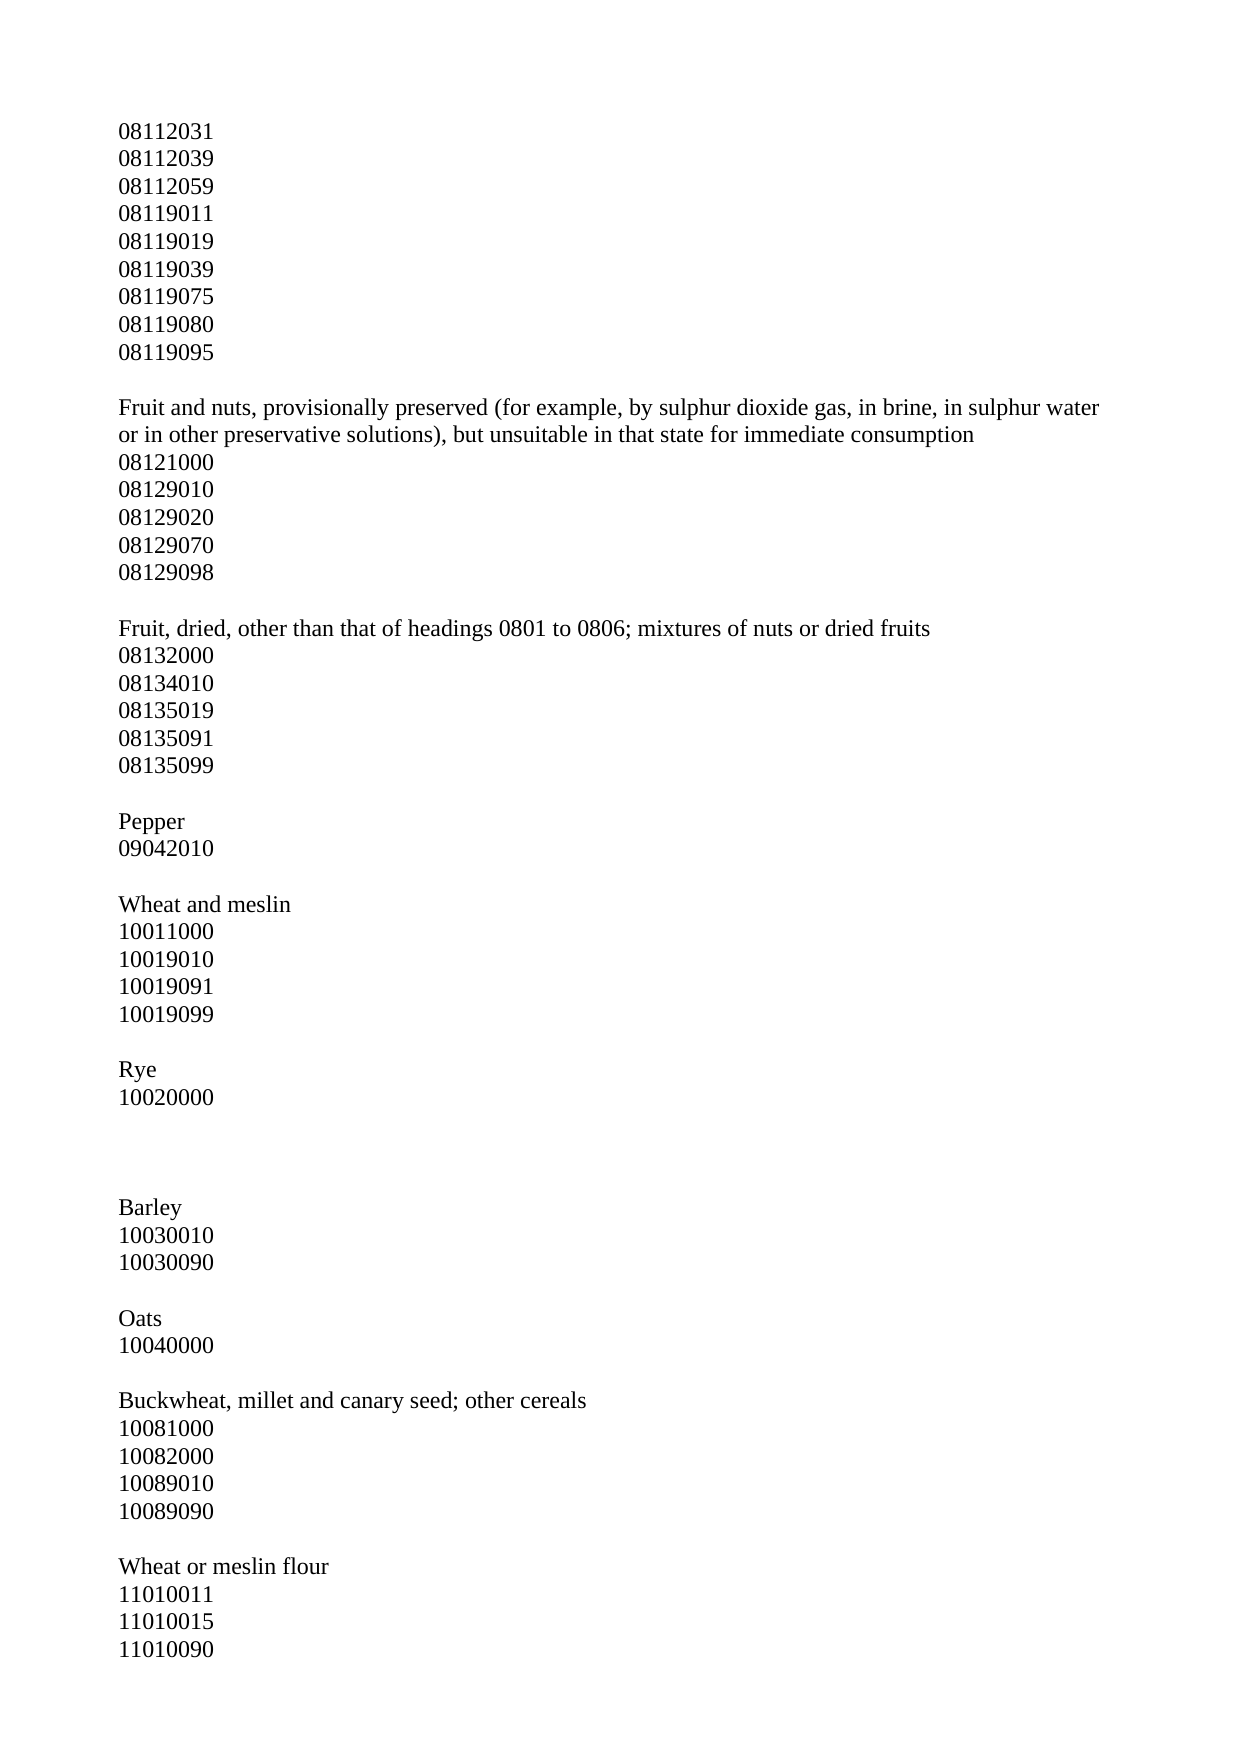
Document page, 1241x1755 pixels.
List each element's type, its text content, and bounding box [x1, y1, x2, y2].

text 08119011 [118, 199, 1122, 227]
text 10019099 [118, 1000, 1122, 1028]
text 10030010 [118, 1221, 1122, 1248]
text 08135099 [118, 752, 1122, 779]
text 08134010 [118, 669, 1122, 696]
text 08112031 [118, 117, 1122, 144]
text 10089010 [118, 1469, 1122, 1497]
text 10030090 [118, 1248, 1122, 1276]
text 08119080 [118, 310, 1122, 337]
text 10011000 [118, 917, 1122, 945]
text 08135019 [118, 696, 1122, 724]
text 11010015 [118, 1607, 1122, 1635]
text 08129020 [118, 503, 1122, 531]
text 08119075 [118, 282, 1122, 310]
text 08112059 [118, 172, 1122, 199]
text 08129010 [118, 476, 1122, 503]
text Fruit and nuts, provisionally preserved (for example, by sulphur dioxide gas, in brine, in sulphur water or in other preservative solutions), but unsuitable in that state for immediate consumption [118, 393, 1122, 448]
text Oats [118, 1304, 1122, 1331]
text 10081000 [118, 1414, 1122, 1442]
text 10020000 [118, 1083, 1122, 1110]
text 08112039 [118, 144, 1122, 172]
text Barley [118, 1193, 1122, 1221]
text 10040000 [118, 1331, 1122, 1359]
text Wheat or meslin flour [118, 1552, 1122, 1580]
text 08129098 [118, 558, 1122, 586]
text 09042010 [118, 834, 1122, 862]
text 10089090 [118, 1497, 1122, 1524]
text 10019010 [118, 945, 1122, 972]
text 10019091 [118, 972, 1122, 1000]
text 08135091 [118, 724, 1122, 752]
text 08119019 [118, 227, 1122, 255]
text 10082000 [118, 1442, 1122, 1469]
text 08129070 [118, 531, 1122, 558]
text 08121000 [118, 448, 1122, 476]
text 11010090 [118, 1635, 1122, 1662]
text Pepper [118, 807, 1122, 834]
text 08132000 [118, 641, 1122, 669]
text Rye [118, 1055, 1122, 1083]
text Fruit, dried, other than that of headings 0801 to 0806; mixtures of nuts or dried fruits [118, 613, 1122, 641]
text 11010011 [118, 1580, 1122, 1607]
text Buckwheat, millet and canary seed; other cereals [118, 1386, 1122, 1414]
text 08119039 [118, 255, 1122, 282]
text Wheat and meslin [118, 889, 1122, 917]
text 08119095 [118, 337, 1122, 365]
